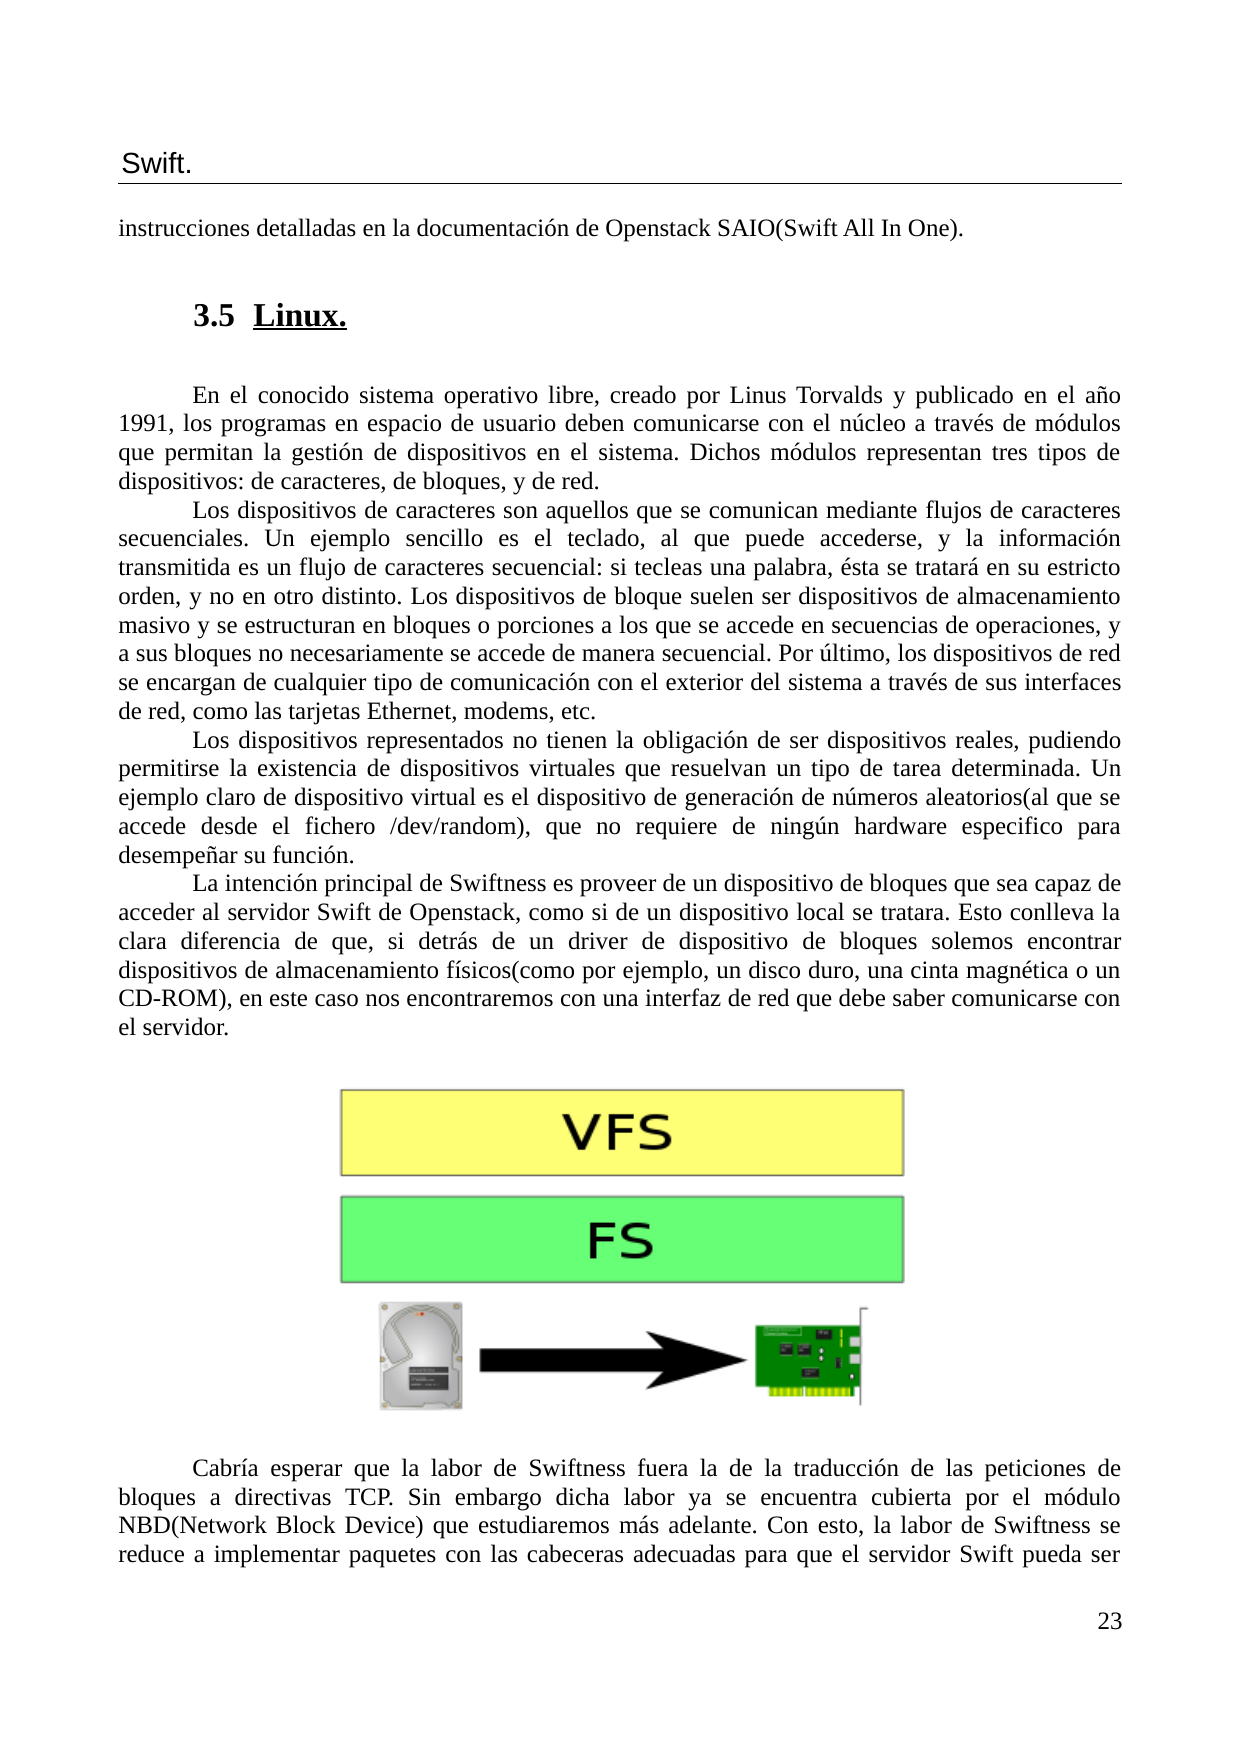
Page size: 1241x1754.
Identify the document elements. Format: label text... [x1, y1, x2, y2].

picture [321, 1071, 919, 1423]
text En el conocido sistema operativo libre, creado por Linus Torvalds y publicado en el año 1991, los programas en espacio de usuario deben comunicarse con el núcleo a través de módulos que permitan la gestión de dispositivos en el sistema. Dichos módulos representan tres tipos de dispositivos: de caracteres, de bloques, y de red. [118, 380, 1122, 495]
text Los dispositivos de caracteres son aquellos que se comunican mediante flujos de caracteres secuenciales. Un ejemplo sencillo es el teclado, al que puede accederse, y la información transmitida es un flujo de caracteres secuencial: si tecleas una palabra, ésta se tratará en su estricto orden, y no en otro distinto. Los dispositivos de bloque suelen ser dispositivos de almacenamiento masivo y se estructuran en bloques o porciones a los que se accede en secuencias de operaciones, y a sus bloques no necesariamente se accede de manera secuencial. Por último, los dispositivos de red se encargan de cualquier tipo de comunicación con el exterior del sistema a través de sus interfaces de red, como las tarjetas Ethernet, modems, etc. [118, 495, 1122, 725]
text Los dispositivos representados no tienen la obligación de ser dispositivos reales, pudiendo permitirse la existencia de dispositivos virtuales que resuelvan un tipo de tarea determinada. Un ejemplo claro de dispositivo virtual es el dispositivo de generación de números aleatorios(al que se accede desde el fichero /dev/random), que no requiere de ningún hardware especifico para desempeñar su función. [118, 725, 1122, 868]
text La intención principal de Swiftness es proveer de un dispositivo de bloques que sea capaz de acceder al servidor Swift de Openstack, como si de un dispositivo local se tratara. Esto conlleva la clara diferencia de que, si detrás de un driver de dispositivo de bloques solemos encontrar dispositivos de almacenamiento físicos(como por ejemplo, un disco duro, una cinta magnética o un CD-ROM), en este caso nos encontraremos con una interfaz de red que debe saber comunicarse con el servidor. [118, 868, 1122, 1041]
text instrucciones detalladas en la documentación de Openstack SAIO(Swift All In One). [118, 213, 1122, 242]
text Cabría esperar que la labor de Swiftness fuera la de la traducción de las peticiones de bloques a directivas TCP. Sin embargo dicha labor ya se encuentra cubierta por el módulo NBD(Network Block Device) que estudiaremos más adelante. Con esto, la labor de Swiftness se reduce a implementar paquetes con las cabeceras adecuadas para que el servidor Swift pueda ser [118, 1453, 1122, 1568]
subtitle Linux. [193, 295, 1122, 334]
